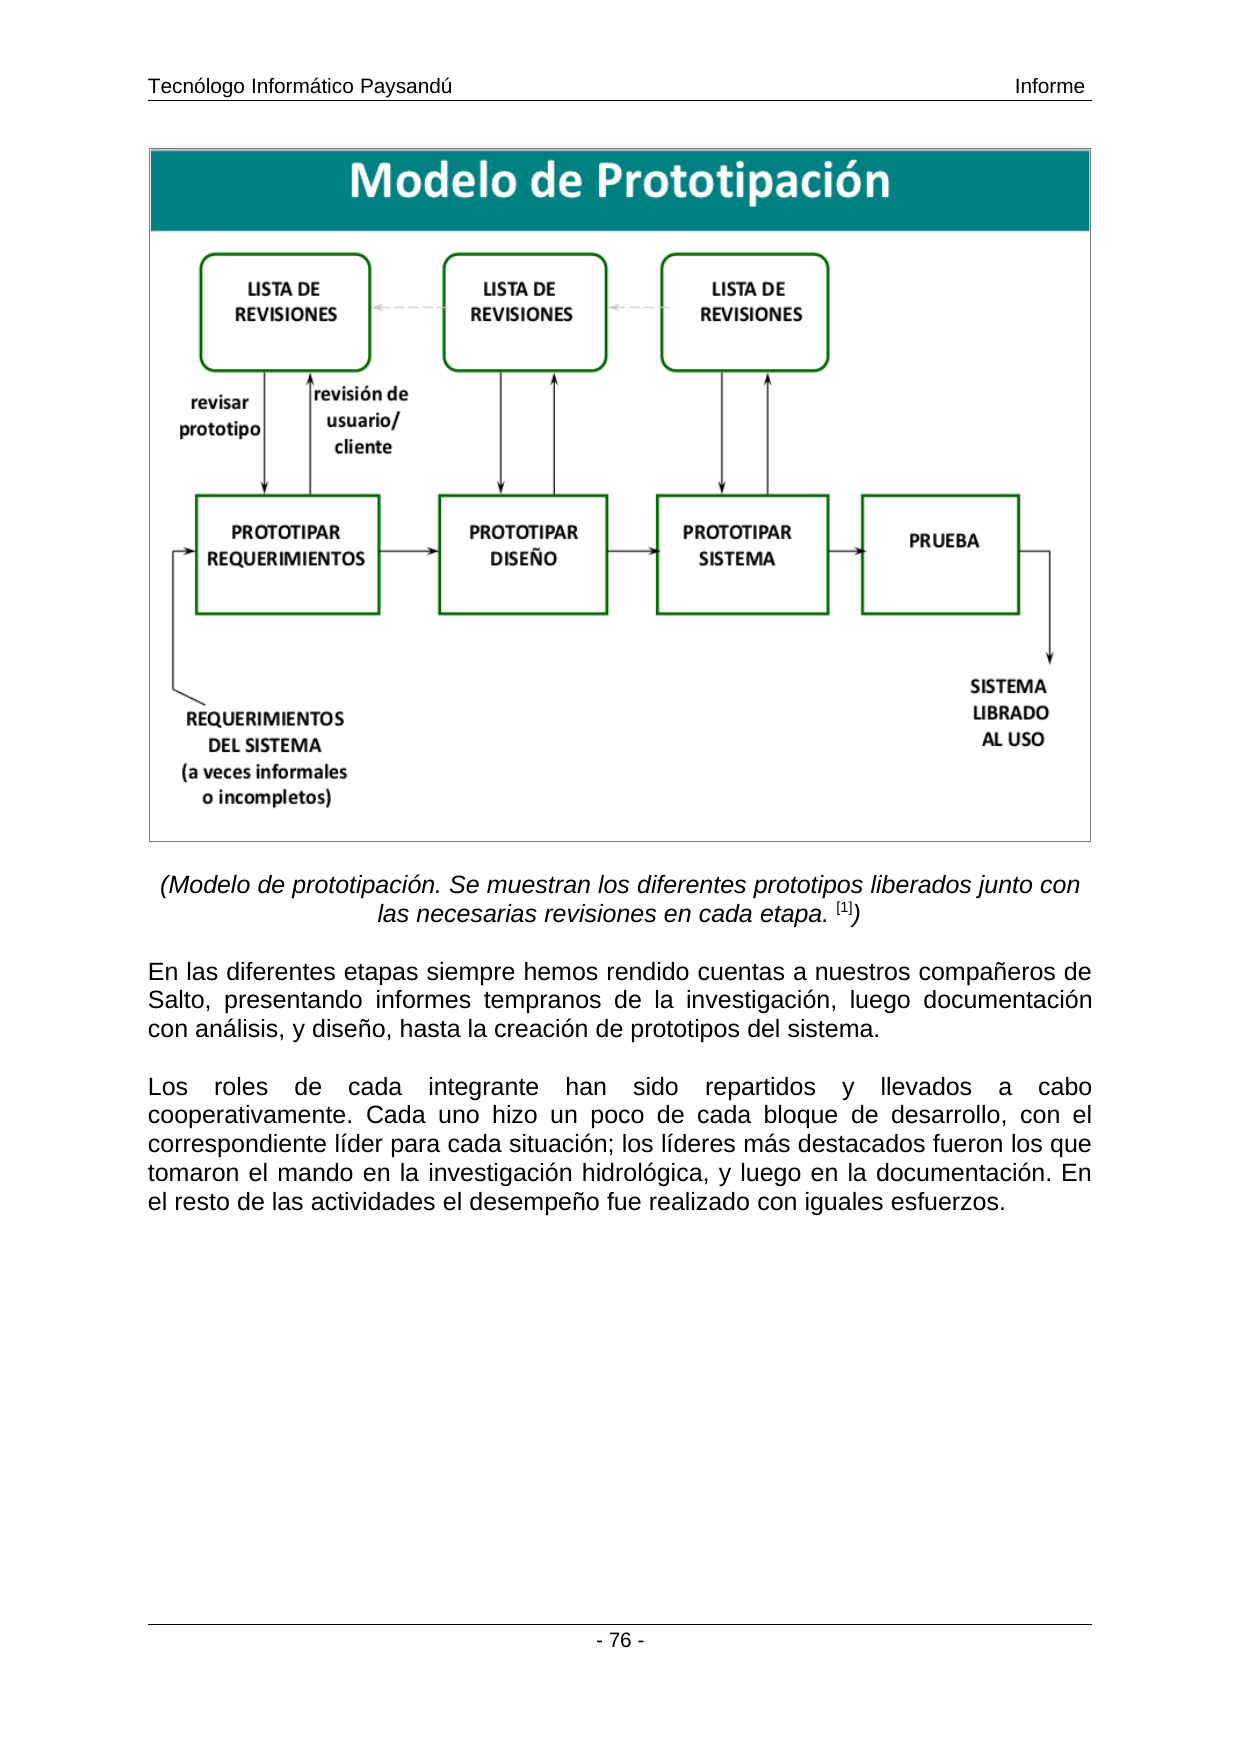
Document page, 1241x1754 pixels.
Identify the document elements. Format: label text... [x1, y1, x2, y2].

text En las diferentes etapas siempre hemos rendido cuentas a nuestros compañeros de Salto, presentando informes tempranos de la investigación, luego documentación con análisis, y diseño, hasta la creación de prototipos del sistema. [148, 957, 1092, 1043]
picture [150, 149, 1090, 840]
text (Modelo de prototipación. Se muestran los diferentes prototipos liberados junto con las necesarias revisiones en cada etapa. [1]) [148, 870, 1092, 928]
text Los roles de cada integrante han sido repartidos y llevados a cabo cooperativamente. Cada uno hizo un poco de cada bloque de desarrollo, con el correspondiente líder para cada situación; los líderes más destacados fueron los que tomaron el mando en la investigación hidrológica, y luego en la documentación. En el resto de las actividades el desempeño fue realizado con iguales esfuerzos. [148, 1072, 1092, 1215]
